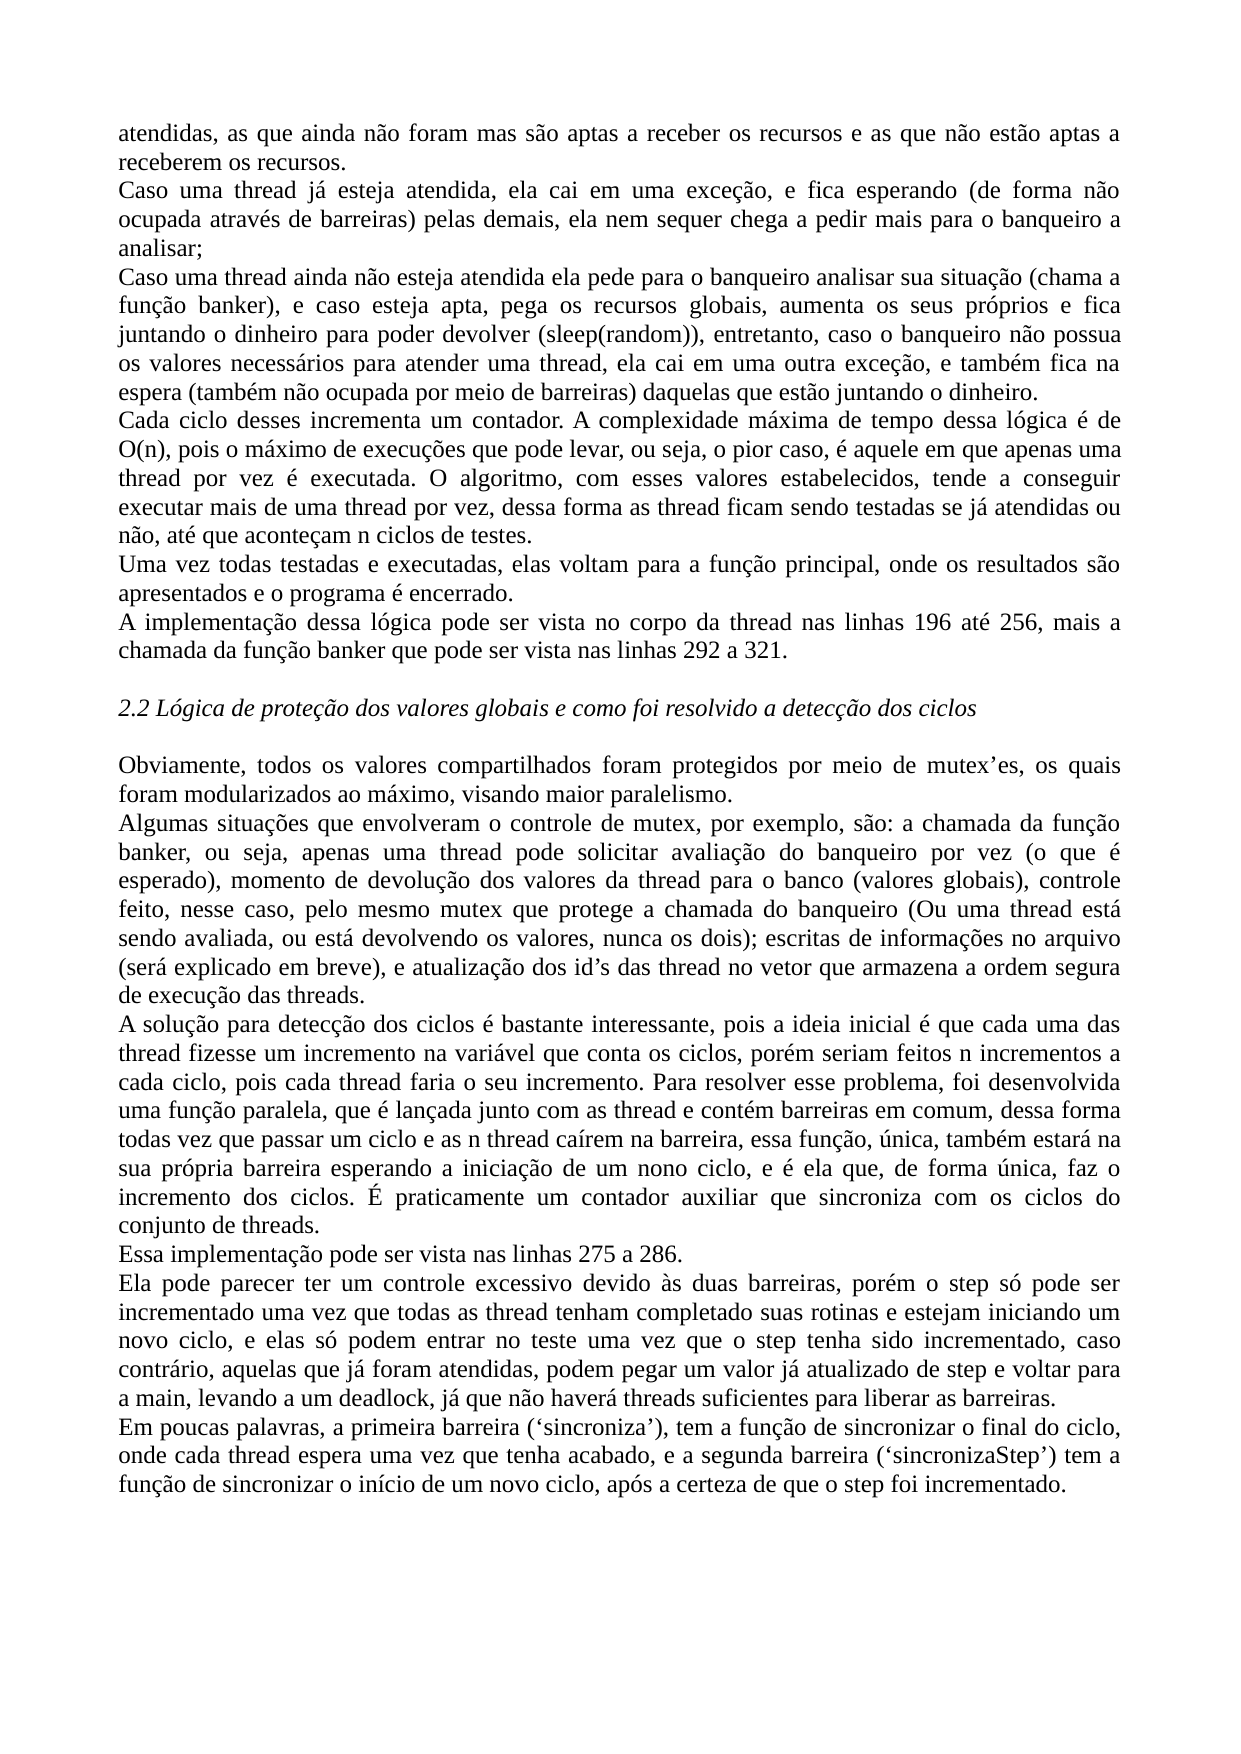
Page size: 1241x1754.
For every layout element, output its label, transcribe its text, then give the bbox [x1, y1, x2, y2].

text A solução para detecção dos ciclos é bastante interessante, pois a ideia inicial é que cada uma das thread fizesse um incremento na variável que conta os ciclos, porém seriam feitos n incrementos a cada ciclo, pois cada thread faria o seu incremento. Para resolver esse problema, foi desenvolvida uma função paralela, que é lançada junto com as thread e contém barreiras em comum, dessa forma todas vez que passar um ciclo e as n thread caírem na barreira, essa função, única, também estará na sua própria barreira esperando a iniciação de um nono ciclo, e é ela que, de forma única, faz o incremento dos ciclos. É praticamente um contador auxiliar que sincroniza com os ciclos do conjunto de threads. [118, 1009, 1122, 1239]
text Essa implementação pode ser vista nas linhas 275 a 286. [118, 1239, 1122, 1268]
text atendidas, as que ainda não foram mas são aptas a receber os recursos e as que não estão aptas a receberem os recursos. [118, 118, 1122, 176]
text Caso uma thread já esteja atendida, ela cai em uma exceção, e fica esperando (de forma não ocupada através de barreiras) pelas demais, ela nem sequer chega a pedir mais para o banqueiro a analisar; [118, 176, 1122, 262]
text Obviamente, todos os valores compartilhados foram protegidos por meio de mutex’es, os quais foram modularizados ao máximo, visando maior paralelismo. [118, 751, 1122, 808]
text Cada ciclo desses incrementa um contador. A complexidade máxima de tempo dessa lógica é de O(n), pois o máximo de execuções que pode levar, ou seja, o pior caso, é aquele em que apenas uma thread por vez é executada. O algoritmo, com esses valores estabelecidos, tende a conseguir executar mais de uma thread por vez, dessa forma as thread ficam sendo testadas se já atendidas ou não, até que aconteçam n ciclos de testes. [118, 406, 1122, 549]
text Uma vez todas testadas e executadas, elas voltam para a função principal, onde os resultados são apresentados e o programa é encerrado. [118, 549, 1122, 607]
text Em poucas palavras, a primeira barreira (‘sincroniza’), tem a função de sincronizar o final do ciclo, onde cada thread espera uma vez que tenha acabado, e a segunda barreira (‘sincronizaStep’) tem a função de sincronizar o início de um novo ciclo, após a certeza de que o step foi incrementado. [118, 1412, 1122, 1498]
text Ela pode parecer ter um controle excessivo devido às duas barreiras, porém o step só pode ser incrementado uma vez que todas as thread tenham completado suas rotinas e estejam iniciando um novo ciclo, e elas só podem entrar no teste uma vez que o step tenha sido incrementado, caso contrário, aquelas que já foram atendidas, podem pegar um valor já atualizado de step e voltar para a main, levando a um deadlock, já que não haverá threads suficientes para liberar as barreiras. [118, 1268, 1122, 1412]
text Caso uma thread ainda não esteja atendida ela pede para o banqueiro analisar sua situação (chama a função banker), e caso esteja apta, pega os recursos globais, aumenta os seus próprios e fica juntando o dinheiro para poder devolver (sleep(random)), entretanto, caso o banqueiro não possua os valores necessários para atender uma thread, ela cai em uma outra exceção, e também fica na espera (também não ocupada por meio de barreiras) daquelas que estão juntando o dinheiro. [118, 262, 1122, 406]
text 2.2 Lógica de proteção dos valores globais e como foi resolvido a detecção dos ciclos [118, 693, 1122, 722]
text A implementação dessa lógica pode ser vista no corpo da thread nas linhas 196 até 256, mais a chamada da função banker que pode ser vista nas linhas 292 a 321. [118, 607, 1122, 664]
text Algumas situações que envolveram o controle de mutex, por exemplo, são: a chamada da função banker, ou seja, apenas uma thread pode solicitar avaliação do banqueiro por vez (o que é esperado), momento de devolução dos valores da thread para o banco (valores globais), controle feito, nesse caso, pelo mesmo mutex que protege a chamada do banqueiro (Ou uma thread está sendo avaliada, ou está devolvendo os valores, nunca os dois); escritas de informações no arquivo (será explicado em breve), e atualização dos id’s das thread no vetor que armazena a ordem segura de execução das threads. [118, 808, 1122, 1009]
